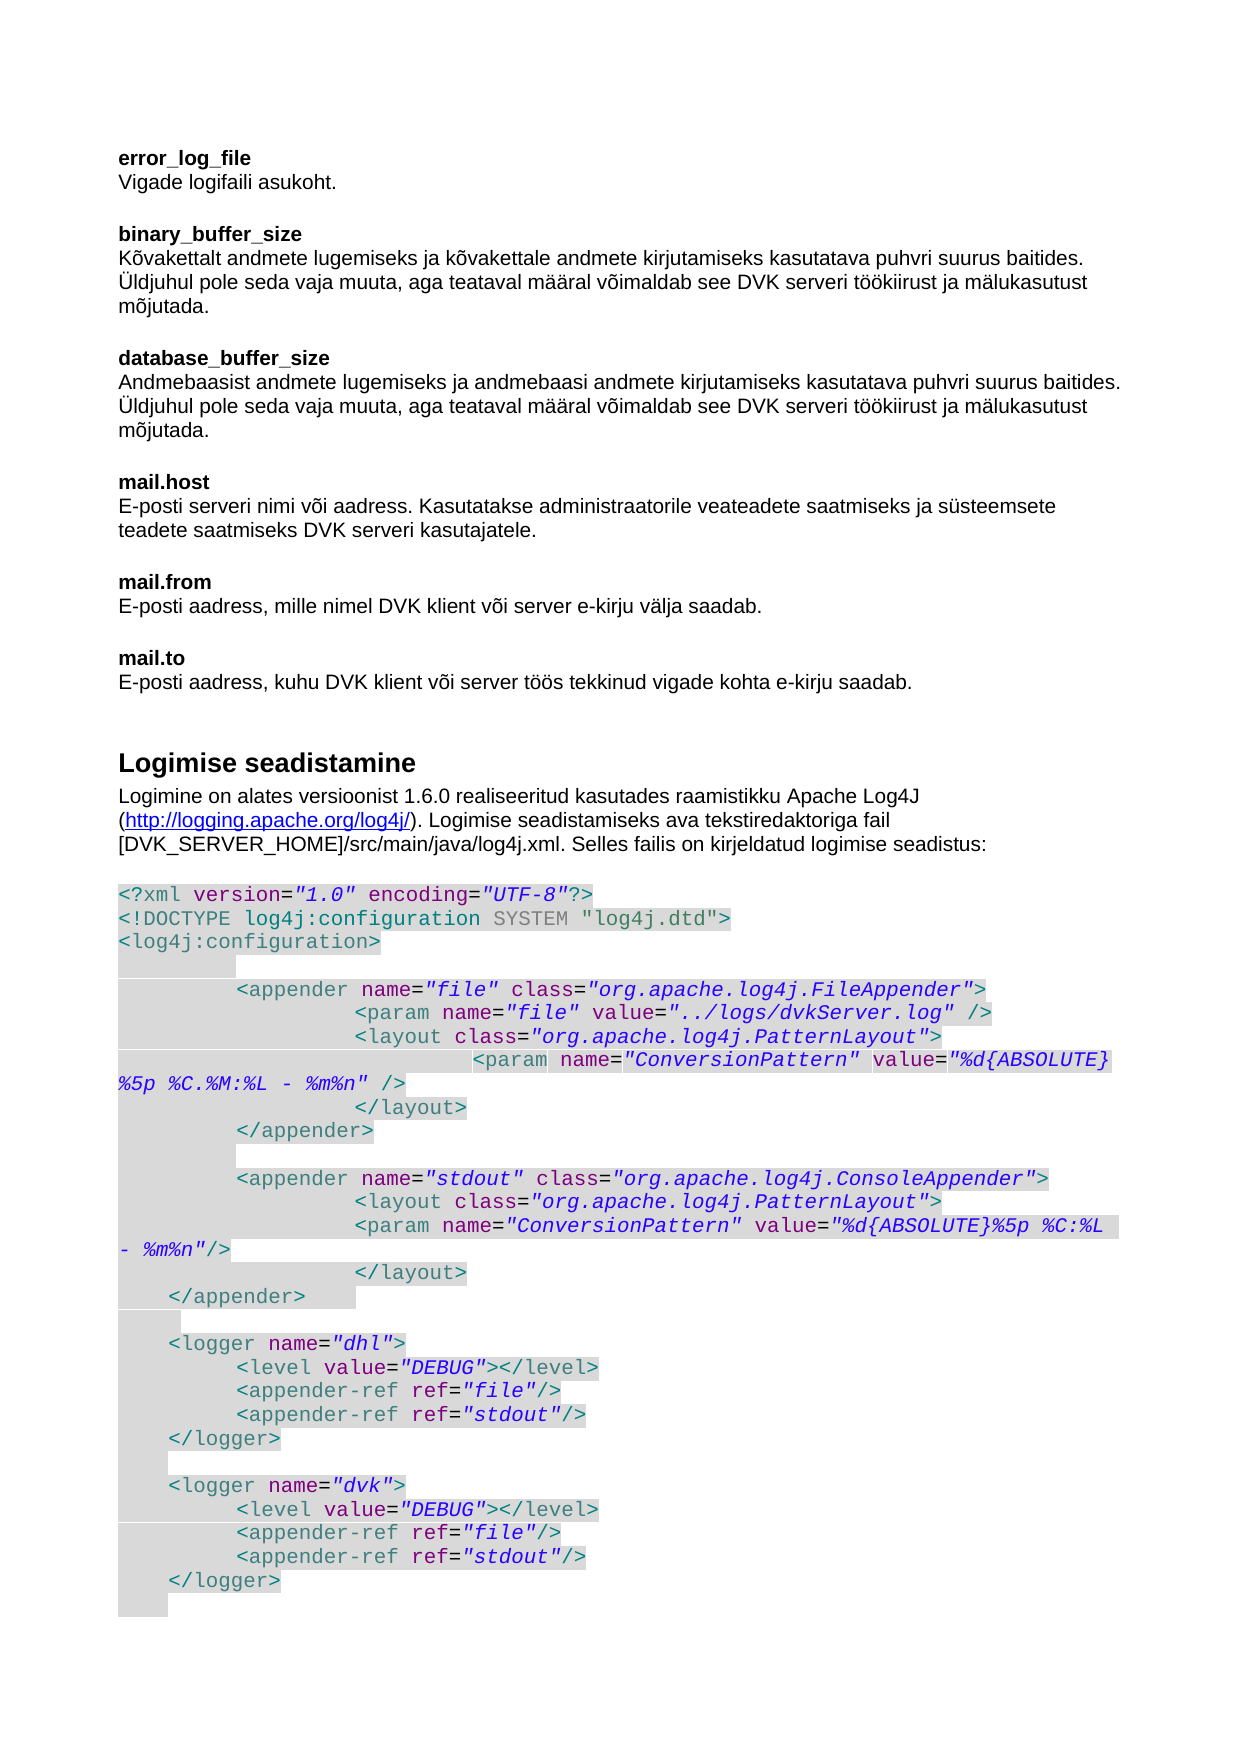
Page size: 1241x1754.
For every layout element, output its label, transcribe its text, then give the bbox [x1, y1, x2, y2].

text Vigade logifaili asukoht. [118, 170, 1122, 194]
text <param name="ConversionPattern" value="%d{ABSOLUTE} %5p %C.%M:%L - %m%n" /> [118, 1049, 1122, 1097]
text E-posti aadress, kuhu DVK klient või server töös tekkinud vigade kohta e-kirju saadab. [118, 669, 1122, 693]
text mail.from [118, 570, 1122, 594]
text <level value="DEBUG"></level> [118, 1499, 1122, 1522]
text <appender-ref ref="file"/> [118, 1522, 1122, 1546]
text Andmebaasist andmete lugemiseks ja andmebaasi andmete kirjutamiseks kasutatava puhvri suurus baitides. Üldjuhul pole seda vaja muuta, aga teataval määral võimaldab see DVK serveri töökiirust ja mälukasutust mõjutada. [118, 370, 1122, 442]
text <?xml version="1.0" encoding="UTF-8"?> [118, 884, 1122, 908]
text <appender name="file" class="org.apache.log4j.FileAppender"> [118, 978, 1122, 1002]
text <appender name="stdout" class="org.apache.log4j.ConsoleAppender"> [118, 1168, 1122, 1191]
text <!DOCTYPE log4j:configuration SYSTEM "log4j.dtd"> [118, 908, 1122, 931]
text binary_buffer_size [118, 222, 1122, 246]
text E-posti serveri nimi või aadress. Kasutatakse administraatorile veateadete saatmiseks ja süsteemsete teadete saatmiseks DVK serveri kasutajatele. [118, 494, 1122, 542]
text mail.to [118, 646, 1122, 669]
text <param name="file" value="../logs/dvkServer.log" /> [118, 1002, 1122, 1026]
text mail.host [118, 470, 1122, 494]
text </appender> [118, 1120, 1122, 1144]
text </logger> [118, 1428, 1122, 1451]
text <level value="DEBUG"></level> [118, 1357, 1122, 1381]
text database_buffer_size [118, 346, 1122, 370]
text <layout class="org.apache.log4j.PatternLayout"> [118, 1191, 1122, 1215]
text <log4j:configuration> [118, 931, 1122, 955]
text Logimine on alates versioonist 1.6.0 realiseeritud kasutades raamistikku Apache Log4J (http://logging.apache.org/log4j/). Logimise seadistamiseks ava tekstiredaktoriga fail [DVK_SERVER_HOME]/src/main/java/log4j.xml. Selles failis on kirjeldatud logimise seadistus: [118, 784, 1122, 856]
text Logimise seadistamine [118, 747, 1122, 778]
text <appender-ref ref="stdout"/> [118, 1404, 1122, 1428]
text </layout> [118, 1262, 1122, 1286]
text </appender> [118, 1286, 1122, 1309]
text <param name="ConversionPattern" value="%d{ABSOLUTE}%5p %C:%L - %m%n"/> [118, 1215, 1122, 1262]
text </logger> [118, 1570, 1122, 1593]
text <logger name="dvk"> [118, 1475, 1122, 1499]
text Kõvakettalt andmete lugemiseks ja kõvakettale andmete kirjutamiseks kasutatava puhvri suurus baitides. Üldjuhul pole seda vaja muuta, aga teataval määral võimaldab see DVK serveri töökiirust ja mälukasutust mõjutada. [118, 246, 1122, 318]
text <logger name="dhl"> [118, 1333, 1122, 1357]
text E-posti aadress, mille nimel DVK klient või server e-kirju välja saadab. [118, 594, 1122, 618]
text <appender-ref ref="file"/> [118, 1381, 1122, 1404]
text error_log_file [118, 146, 1122, 170]
text </layout> [118, 1097, 1122, 1120]
text <appender-ref ref="stdout"/> [118, 1546, 1122, 1570]
text <layout class="org.apache.log4j.PatternLayout"> [118, 1026, 1122, 1049]
